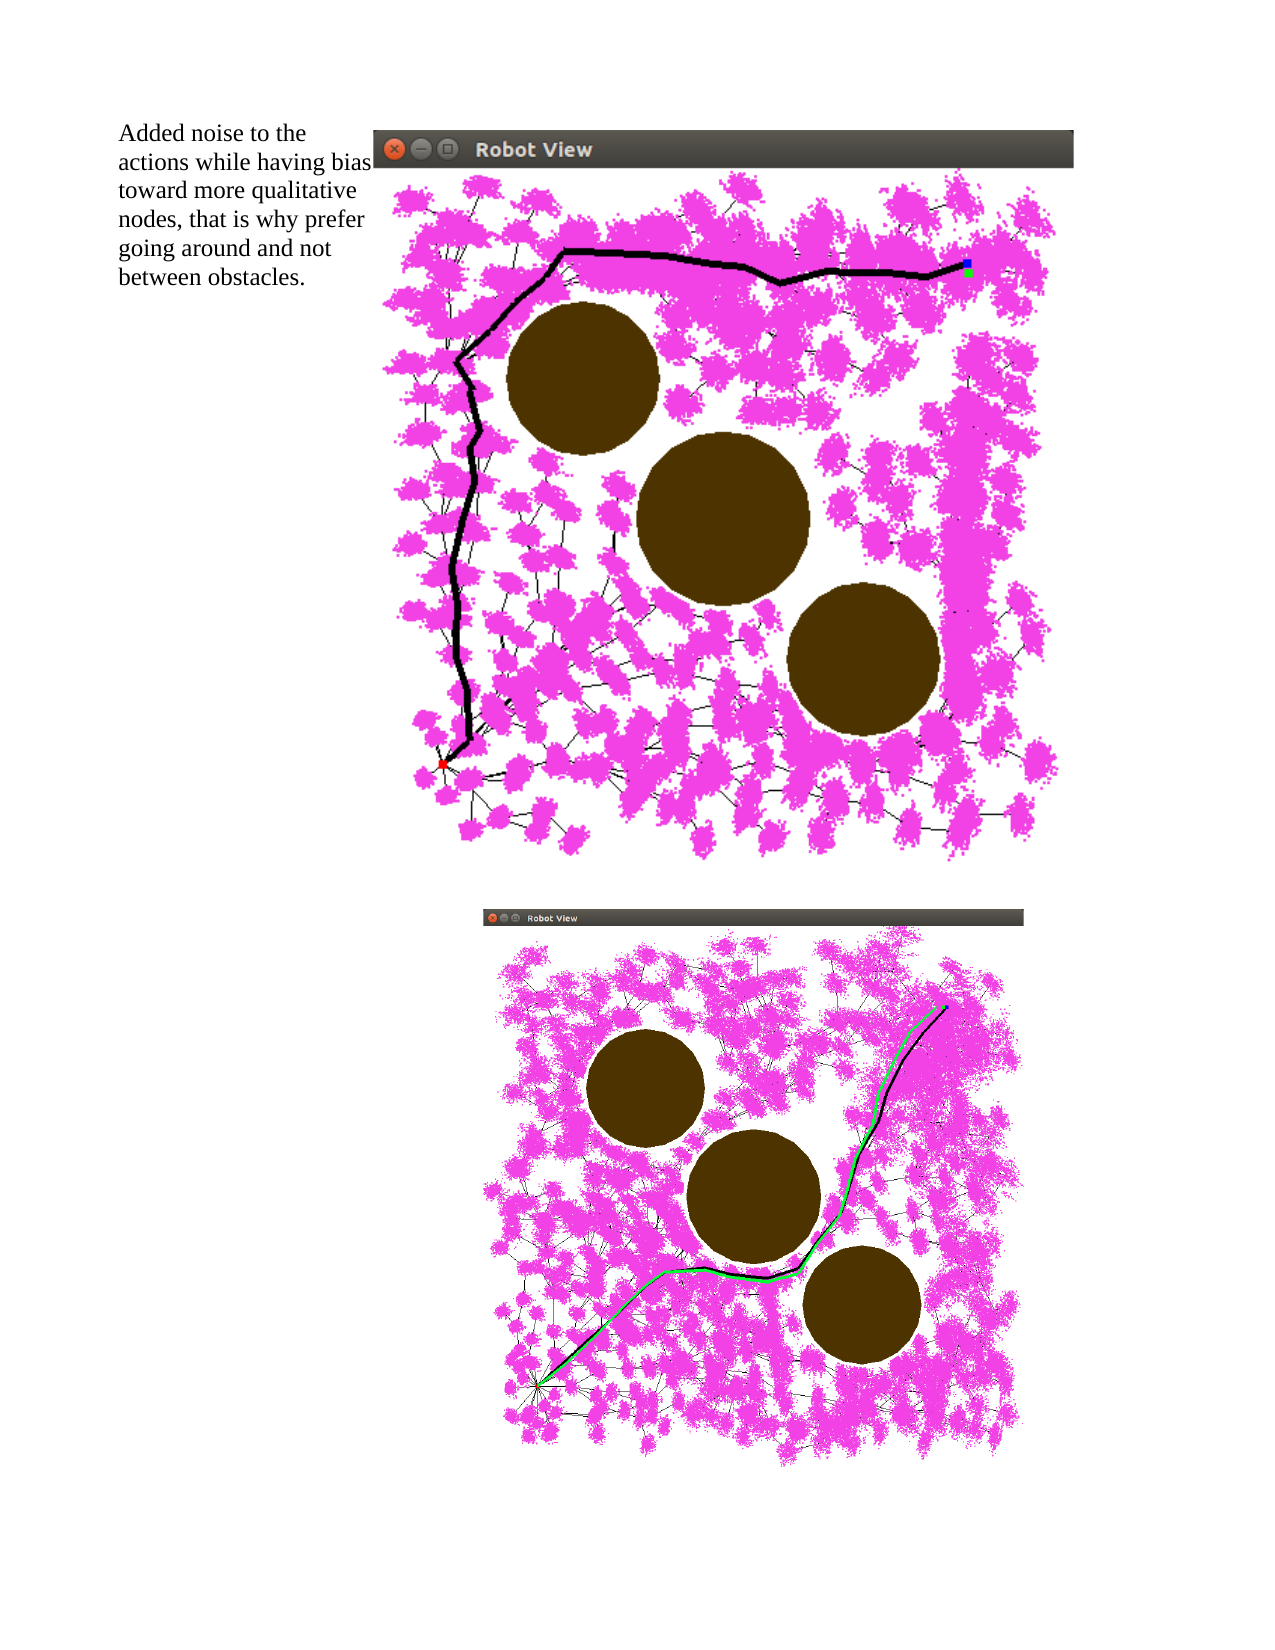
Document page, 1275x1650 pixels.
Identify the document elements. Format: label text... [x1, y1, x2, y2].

picture [373, 130, 1074, 870]
picture [483, 909, 1024, 1467]
text Added noise to the actions while having bias toward more qualitative nodes, that is why prefer going around and not between obstacles. [118, 118, 1157, 291]
